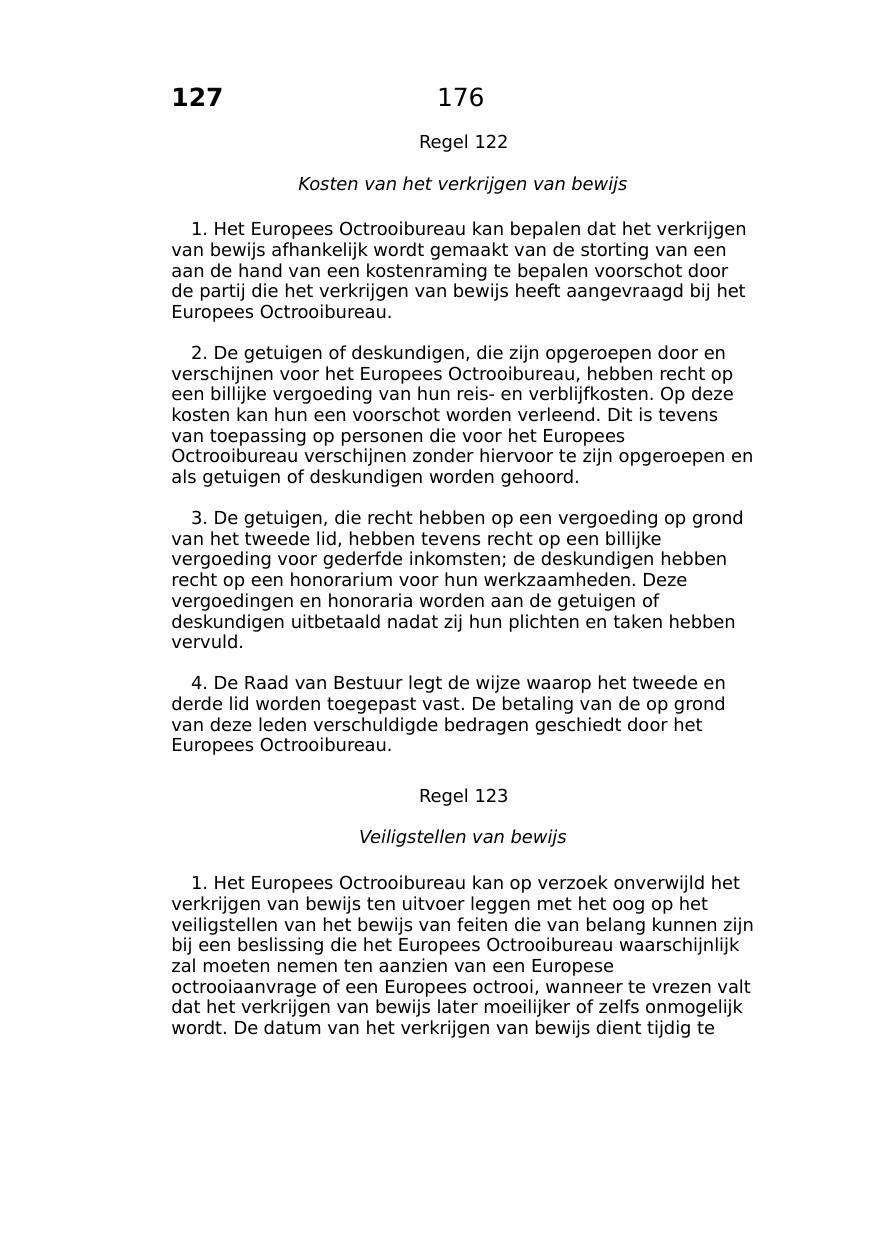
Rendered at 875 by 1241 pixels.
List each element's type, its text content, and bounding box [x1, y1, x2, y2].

text 1. Het Europees Octrooibureau kan bepalen dat het verkrijgen van bewijs afhankelijk wordt gemaakt van de storting van een aan de hand van een kostenraming te bepalen voorschot door de partij die het verkrijgen van bewijs heeft aangevraagd bij het Europees Octrooibureau. [171, 219, 756, 323]
text 3. De getuigen, die recht hebben op een vergoeding op grond van het tweede lid, hebben tevens recht op een billijke vergoeding voor gederfde inkomsten; de deskundigen hebben recht op een honorarium voor hun werkzaamheden. Deze vergoedingen en honoraria worden aan de getuigen of deskundigen uitbetaald nadat zij hun plichten en taken hebben vervuld. [171, 508, 756, 653]
text 1. Het Europees Octrooibureau kan op verzoek onverwijld het verkrijgen van bewijs ten uitvoer leggen met het oog op het veiligstellen van het bewijs van feiten die van belang kunnen zijn bij een beslissing die het Europees Octrooibureau waarschijnlijk zal moeten nemen ten aanzien van een Europese octrooiaanvrage of een Europees octrooi, wanneer te vrezen valt dat het verkrijgen van bewijs later moeilijker of zelfs onmogelijk wordt. De datum van het verkrijgen van bewijs dient tijdig te [171, 873, 756, 1039]
text 4. De Raad van Bestuur legt de wijze waarop het tweede en derde lid worden toegepast vast. De betaling van de op grond van deze leden verschuldigde bedragen geschiedt door het Europees Octrooibureau. [171, 673, 756, 756]
text 2. De getuigen of deskundigen, die zijn opgeroepen door en verschijnen voor het Europees Octrooibureau, hebben recht op een billijke vergoeding van hun reis- en verblijfkosten. Op deze kosten kan hun een voorschot worden verleend. Dit is tevens van toepassing op personen die voor het Europees Octrooibureau verschijnen zonder hiervoor te zijn opgeroepen en als getuigen of deskundigen worden gehoord. [171, 343, 756, 488]
subtitle Regel 122 Kosten van het verkrijgen van bewijs [171, 132, 756, 194]
subtitle Regel 123 Veiligstellen van bewijs [171, 786, 756, 848]
